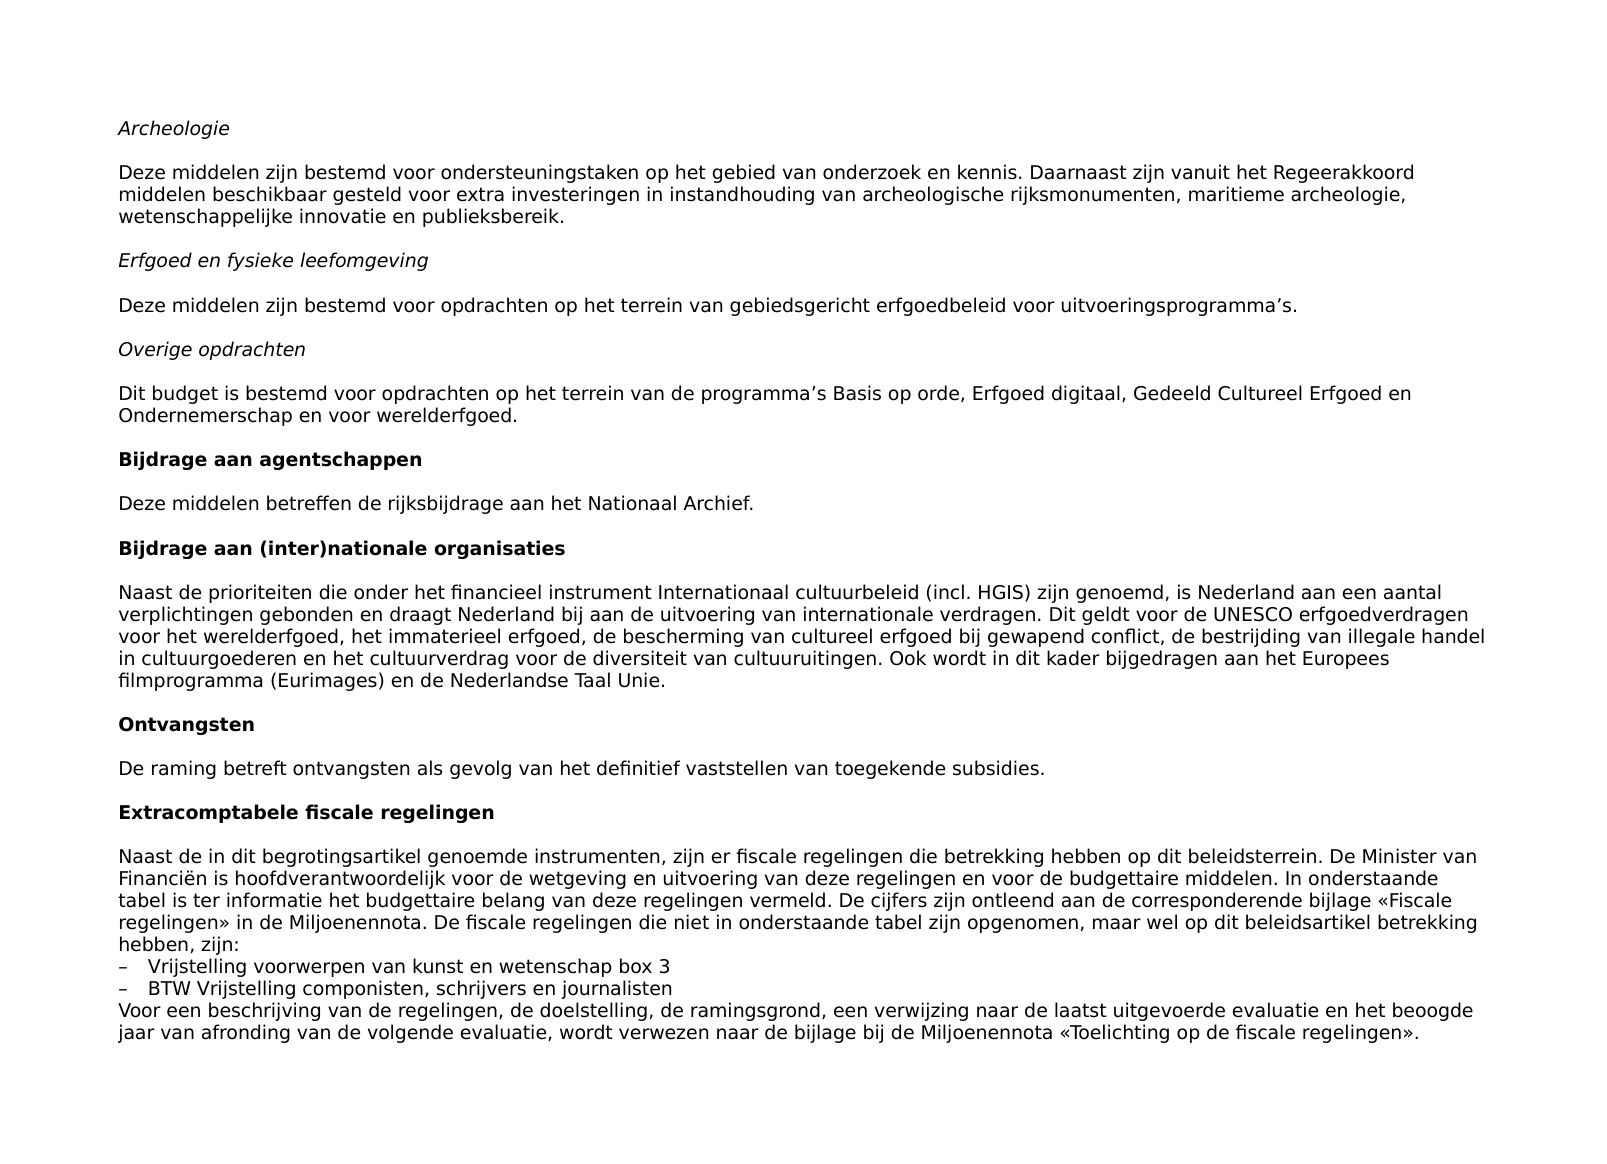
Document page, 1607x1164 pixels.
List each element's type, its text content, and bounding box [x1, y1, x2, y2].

text – Vrijstelling voorwerpen van kunst en wetenschap box 3 [118, 956, 1488, 978]
subtitle Bijdrage aan (inter)nationale organisaties [118, 537, 1488, 559]
text Naast de in dit begrotingsartikel genoemde instrumenten, zijn er fiscale regelingen die betrekking hebben op dit beleidsterrein. De Minister van Financiën is hoofdverantwoordelijk voor de wetgeving en uitvoering van deze regelingen en voor de budgettaire middelen. In onderstaande tabel is ter informatie het budgettaire belang van deze regelingen vermeld. De cijfers zijn ontleend aan de corresponderende bijlage «Fiscale regelingen» in de Miljoenennota. De fiscale regelingen die niet in onderstaande tabel zijn opgenomen, maar wel op dit beleidsartikel betrekking hebben, zijn: [118, 846, 1488, 956]
text Deze middelen zijn bestemd voor opdrachten op het terrein van gebiedsgericht erfgoedbeleid voor uitvoeringsprogramma’s. [118, 294, 1488, 317]
subtitle Ontvangsten [118, 714, 1488, 736]
text Voor een beschrijving van de regelingen, de doelstelling, de ramingsgrond, een verwijzing naar de laatst uitgevoerde evaluatie en het beoogde jaar van afronding van de volgende evaluatie, wordt verwezen naar de bijlage bij de Miljoenennota «Toelichting op de fiscale regelingen». [118, 1000, 1488, 1044]
subtitle Erfgoed en fysieke leefomgeving [118, 250, 1488, 272]
text Naast de prioriteiten die onder het financieel instrument Internationaal cultuurbeleid (incl. HGIS) zijn genoemd, is Nederland aan een aantal verplichtingen gebonden en draagt Nederland bij aan de uitvoering van internationale verdragen. Dit geldt voor de UNESCO erfgoedverdragen voor het werelderfgoed, het immaterieel erfgoed, de bescherming van cultureel erfgoed bij gewapend conflict, de bestrijding van illegale handel in cultuurgoederen en het cultuurverdrag voor de diversiteit van cultuuruitingen. Ook wordt in dit kader bijgedragen aan het Europees filmprogramma (Eurimages) en de Nederlandse Taal Unie. [118, 582, 1488, 691]
subtitle Archeologie [118, 118, 1488, 140]
text Deze middelen betreffen de rijksbijdrage aan het Nationaal Archief. [118, 493, 1488, 515]
text Deze middelen zijn bestemd voor ondersteuningstaken op het gebied van onderzoek en kennis. Daarnaast zijn vanuit het Regeerakkoord middelen beschikbaar gesteld voor extra investeringen in instandhouding van archeologische rijksmonumenten, maritieme archeologie, wetenschappelijke innovatie en publieksbereik. [118, 162, 1488, 228]
subtitle Overige opdrachten [118, 339, 1488, 361]
subtitle Bijdrage aan agentschappen [118, 449, 1488, 471]
text – BTW Vrijstelling componisten, schrijvers en journalisten [118, 978, 1488, 1000]
subtitle Extracomptabele fiscale regelingen [118, 802, 1488, 824]
text De raming betreft ontvangsten als gevolg van het definitief vaststellen van toegekende subsidies. [118, 758, 1488, 780]
text Dit budget is bestemd voor opdrachten op het terrein van de programma’s Basis op orde, Erfgoed digitaal, Gedeeld Cultureel Erfgoed en Ondernemerschap en voor werelderfgoed. [118, 383, 1488, 427]
